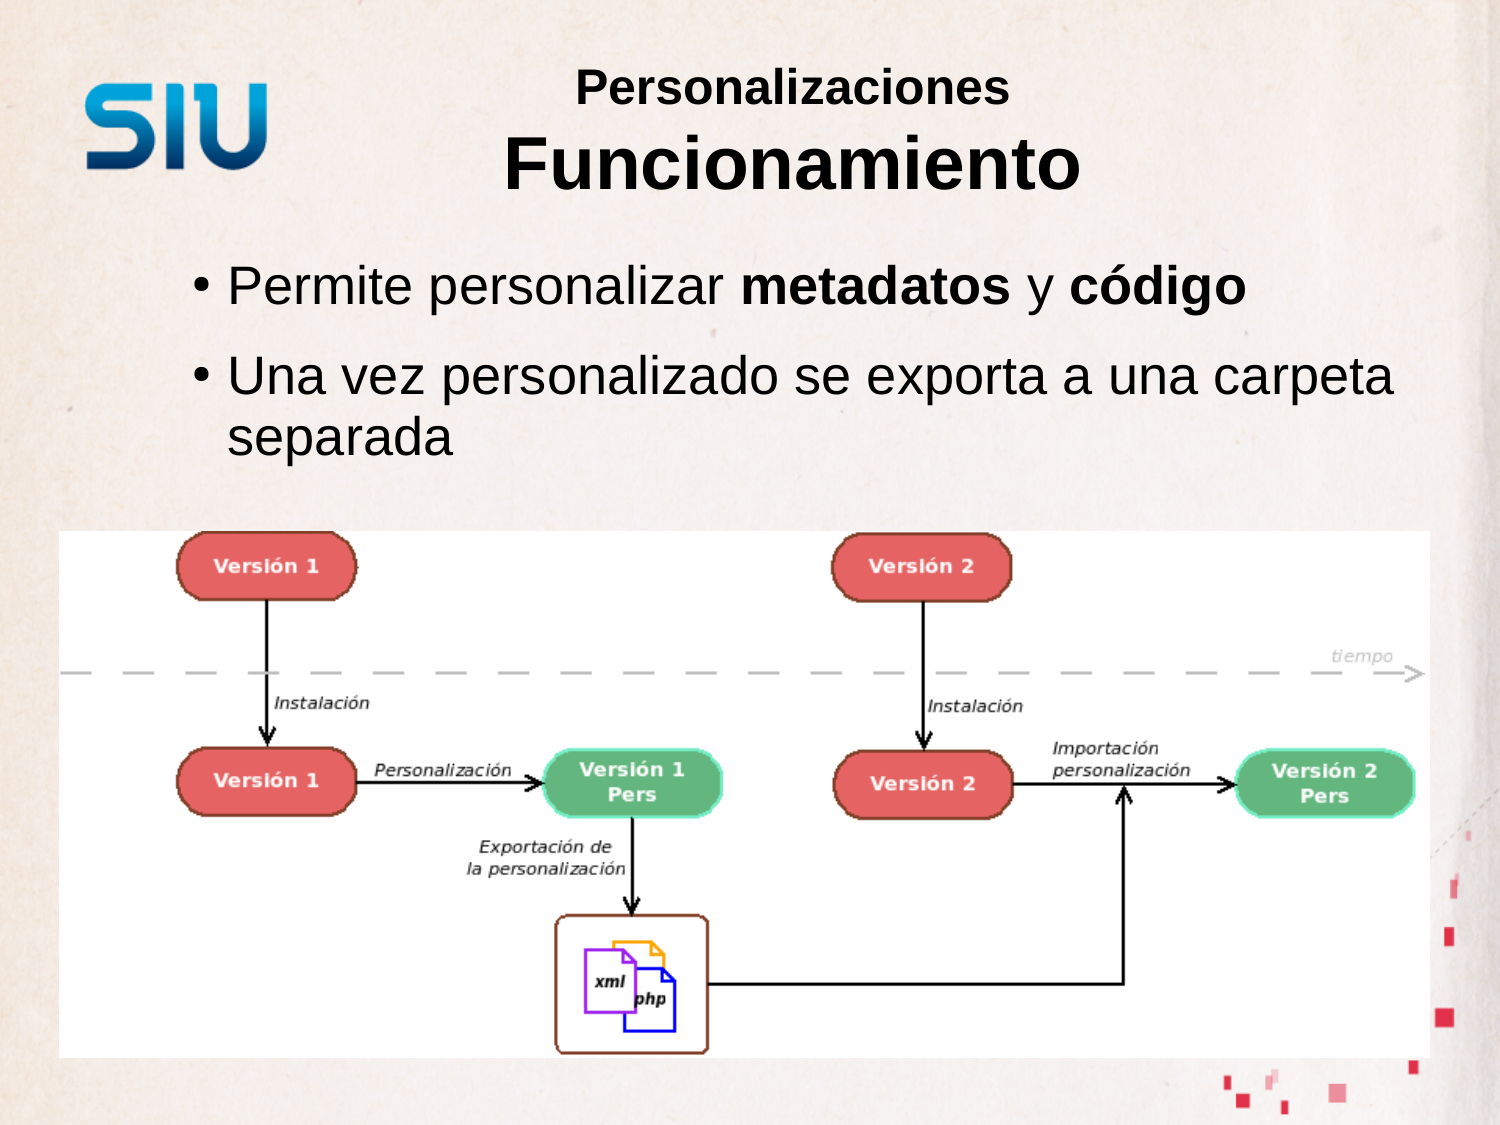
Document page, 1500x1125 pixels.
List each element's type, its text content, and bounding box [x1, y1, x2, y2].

picture [0, 0, 1500, 1125]
text_box Permite personalizar metadatos y código Una vez personalizado se exporta a una carpeta separada [177, 247, 1465, 474]
text_box Personalizaciones Funcionamiento [118, 35, 1468, 223]
